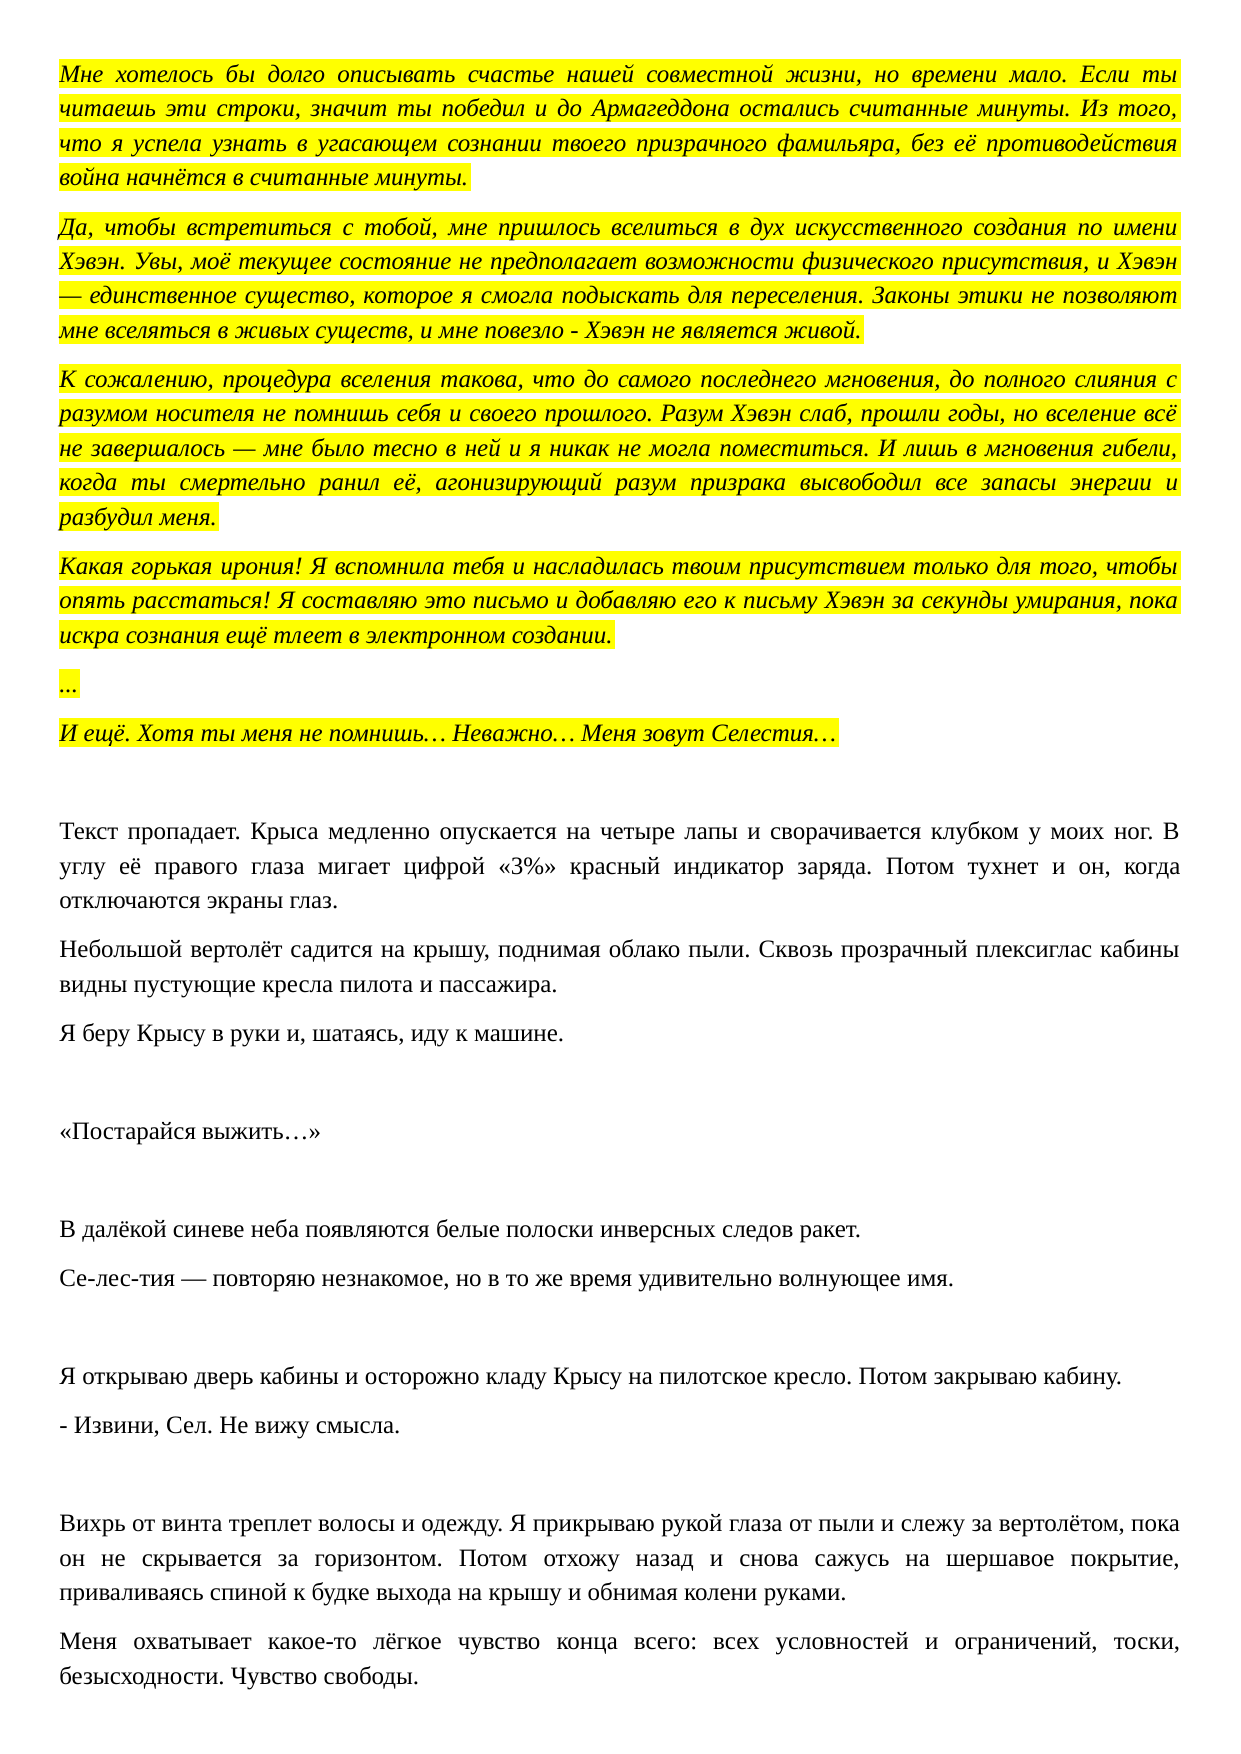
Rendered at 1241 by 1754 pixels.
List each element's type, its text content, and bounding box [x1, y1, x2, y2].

text Да, чтобы встретиться с тобой, мне пришлось вселиться в дух искусственного создания по имени Хэвэн. Увы, моё текущее состояние не предполагает возможности физического присутствия, и Хэвэн — единственное существо, которое я смогла подыскать для переселения. Законы этики не позволяют мне вселяться в живых существ, и мне повезло - Хэвэн не является живой. [59, 212, 1181, 344]
text Вихрь от винта треплет волосы и одежду. Я прикрываю рукой глаза от пыли и слежу за вертолётом, пока он не скрывается за горизонтом. Потом отхожу назад и снова сажусь на шершавое покрытие, приваливаясь спиной к будке выхода на крышу и обнимая колени руками. [59, 1508, 1181, 1606]
text Меня охватывает какое-то лёгкое чувство конца всего: всех условностей и ограничений, тоски, безысходности. Чувство свободы. [59, 1626, 1181, 1690]
text Я беру Крысу в руки и, шатаясь, иду к машине. [59, 1018, 1181, 1047]
text Мне хотелось бы долго описывать счастье нашей совместной жизни, но времени мало. Если ты читаешь эти строки, значит ты победил и до Армагеддона остались считанные минуты. Из того, что я успела узнать в угасающем сознании твоего призрачного фамильяра, без её противодействия война начнётся в считанные минуты. [59, 59, 1181, 191]
text Я открываю дверь кабины и осторожно кладу Крысу на пилотское кресло. Потом закрываю кабину. [59, 1361, 1181, 1390]
text К сожалению, процедура вселения такова, что до самого последнего мгновения, до полного слияния с разумом носителя не помнишь себя и своего прошлого. Разум Хэвэн слаб, прошли годы, но вселение всё не завершалось — мне было тесно в ней и я никак не могла поместиться. И лишь в мгновения гибели, когда ты смертельно ранил её, агонизирующий разум призрака высвободил все запасы энергии и разбудил меня. [59, 364, 1181, 531]
text Текст пропадает. Крыса медленно опускается на четыре лапы и сворачивается клубком у моих ног. В углу её правого глаза мигает цифрой «3%» красный индикатор заряда. Потом тухнет и он, когда отключаются экраны глаз. [59, 816, 1181, 914]
text Небольшой вертолёт садится на крышу, поднимая облако пыли. Сквозь прозрачный плексиглас кабины видны пустующие кресла пилота и пассажира. [59, 934, 1181, 997]
text ... [59, 669, 1181, 698]
text «Постарайся выжить…» [59, 1116, 1181, 1145]
text - Извини, Сел. Не вижу смысла. [59, 1410, 1181, 1439]
text Какая горькая ирония! Я вспомнила тебя и насладилась твоим присутствием только для того, чтобы опять расстаться! Я составляю это письмо и добавляю его к письму Хэвэн за секунды умирания, пока искра сознания ещё тлеет в электронном создании. [59, 551, 1181, 649]
text В далёкой синеве неба появляются белые полоски инверсных следов ракет. [59, 1214, 1181, 1243]
text Се-лес-тия — повторяю незнакомое, но в то же время удивительно волнующее имя. [59, 1263, 1181, 1292]
text И ещё. Хотя ты меня не помнишь… Неважно… Меня зовут Селестия… [59, 718, 1181, 747]
